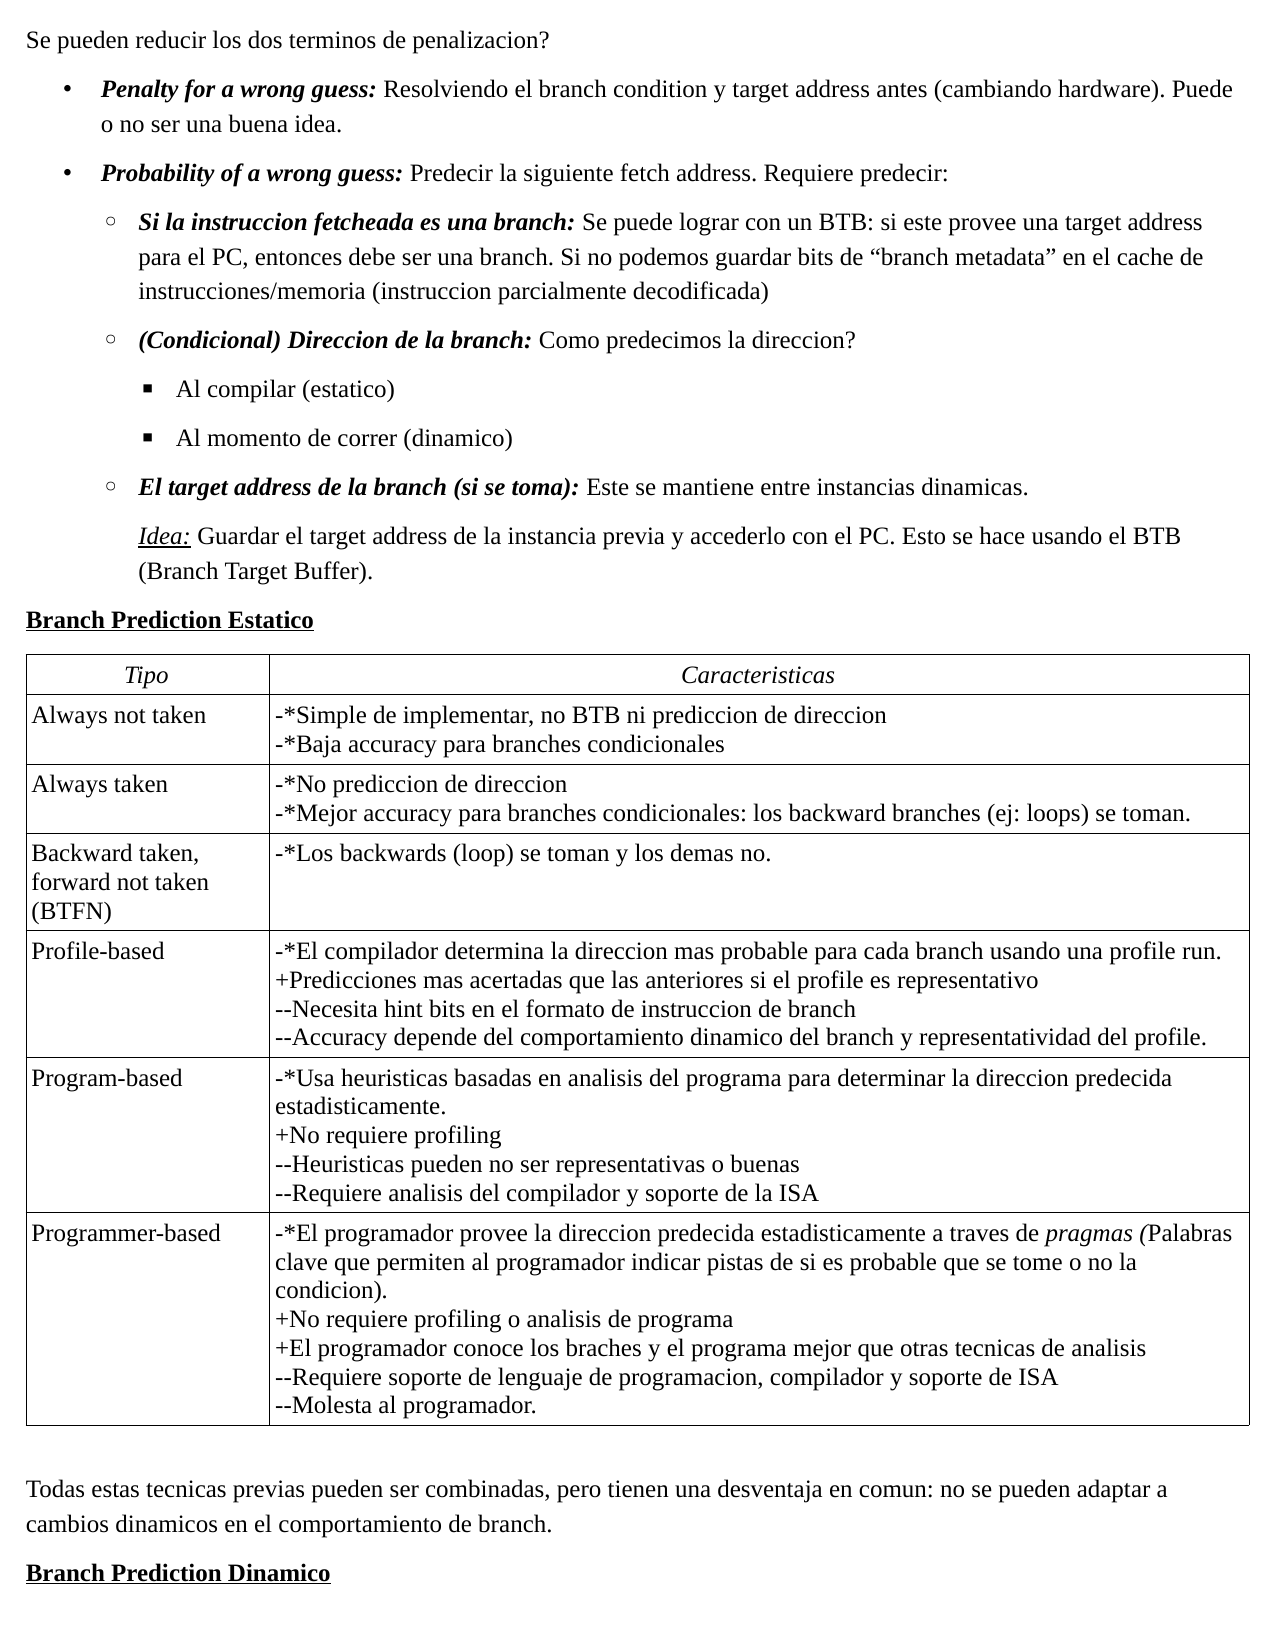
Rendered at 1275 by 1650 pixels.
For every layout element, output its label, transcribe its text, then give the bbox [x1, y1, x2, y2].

list El target address de la branch (si se toma): Este se mantiene entre instancias dinamicas. [101, 472, 1249, 501]
text Branch Prediction Estatico [26, 605, 1249, 634]
list Idea: Guardar el target address de la instancia previa y accederlo con el PC. Esto se hace usando el BTB (Branch Target Buffer). [101, 521, 1249, 585]
table_cell Always not taken [27, 695, 269, 763]
text Branch Prediction Dinamico [26, 1558, 1249, 1586]
table_cell Programmer-based [27, 1213, 269, 1425]
list Penalty for a wrong guess: Resolviendo el branch condition y target address antes (cambiando hardware). Puede o no ser una buena idea. [63, 74, 1249, 138]
list Al compilar (estatico) [138, 374, 1249, 403]
list Probability of a wrong guess: Predecir la siguiente fetch address. Requiere predecir: [63, 158, 1249, 187]
table_cell Backward taken, forward not taken (BTFN) [27, 834, 269, 930]
table_cell -*No prediccion de direccion -*Mejor accuracy para branches condicionales: los backward branches (ej: loops) se toman. [270, 765, 1249, 832]
table_cell -*Los backwards (loop) se toman y los demas no. [270, 834, 1249, 930]
table_header Caracteristicas [270, 655, 1249, 694]
table_cell Program-based [27, 1058, 269, 1212]
text Todas estas tecnicas previas pueden ser combinadas, pero tienen una desventaja en comun: no se pueden adaptar a cambios dinamicos en el comportamiento de branch. [26, 1474, 1249, 1537]
table_cell Always taken [27, 765, 269, 832]
table_cell -*Simple de implementar, no BTB ni prediccion de direccion -*Baja accuracy para branches condicionales [270, 695, 1249, 763]
list Si la instruccion fetcheada es una branch: Se puede lograr con un BTB: si este provee una target address para el PC, entonces debe ser una branch. Si no podemos guardar bits de “branch metadata” en el cache de instrucciones/memoria (instruccion parcialmente decodificada) [101, 207, 1249, 305]
text Se pueden reducir los dos terminos de penalizacion? [26, 26, 1249, 54]
list Al momento de correr (dinamico) [138, 423, 1249, 452]
table_cell -*El compilador determina la direccion mas probable para cada branch usando una profile run. +Predicciones mas acertadas que las anteriores si el profile es representativo --Necesita hint bits en el formato de instruccion de branch --Accuracy depende del comportamiento dinamico del branch y representatividad del profile. [270, 931, 1249, 1057]
list (Condicional) Direccion de la branch: Como predecimos la direccion? [101, 325, 1249, 354]
table_cell Profile-based [27, 931, 269, 1057]
table_cell -*El programador provee la direccion predecida estadisticamente a traves de pragmas (Palabras clave que permiten al programador indicar pistas de si es probable que se tome o no la condicion). +No requiere profiling o analisis de programa +El programador conoce los braches y el programa mejor que otras tecnicas de analisis --Requiere soporte de lenguaje de programacion, compilador y soporte de ISA --Molesta al programador. [270, 1213, 1249, 1425]
table_header Tipo [27, 655, 269, 694]
table_cell -*Usa heuristicas basadas en analisis del programa para determinar la direccion predecida estadisticamente. +No requiere profiling --Heuristicas pueden no ser representativas o buenas --Requiere analisis del compilador y soporte de la ISA [270, 1058, 1249, 1212]
